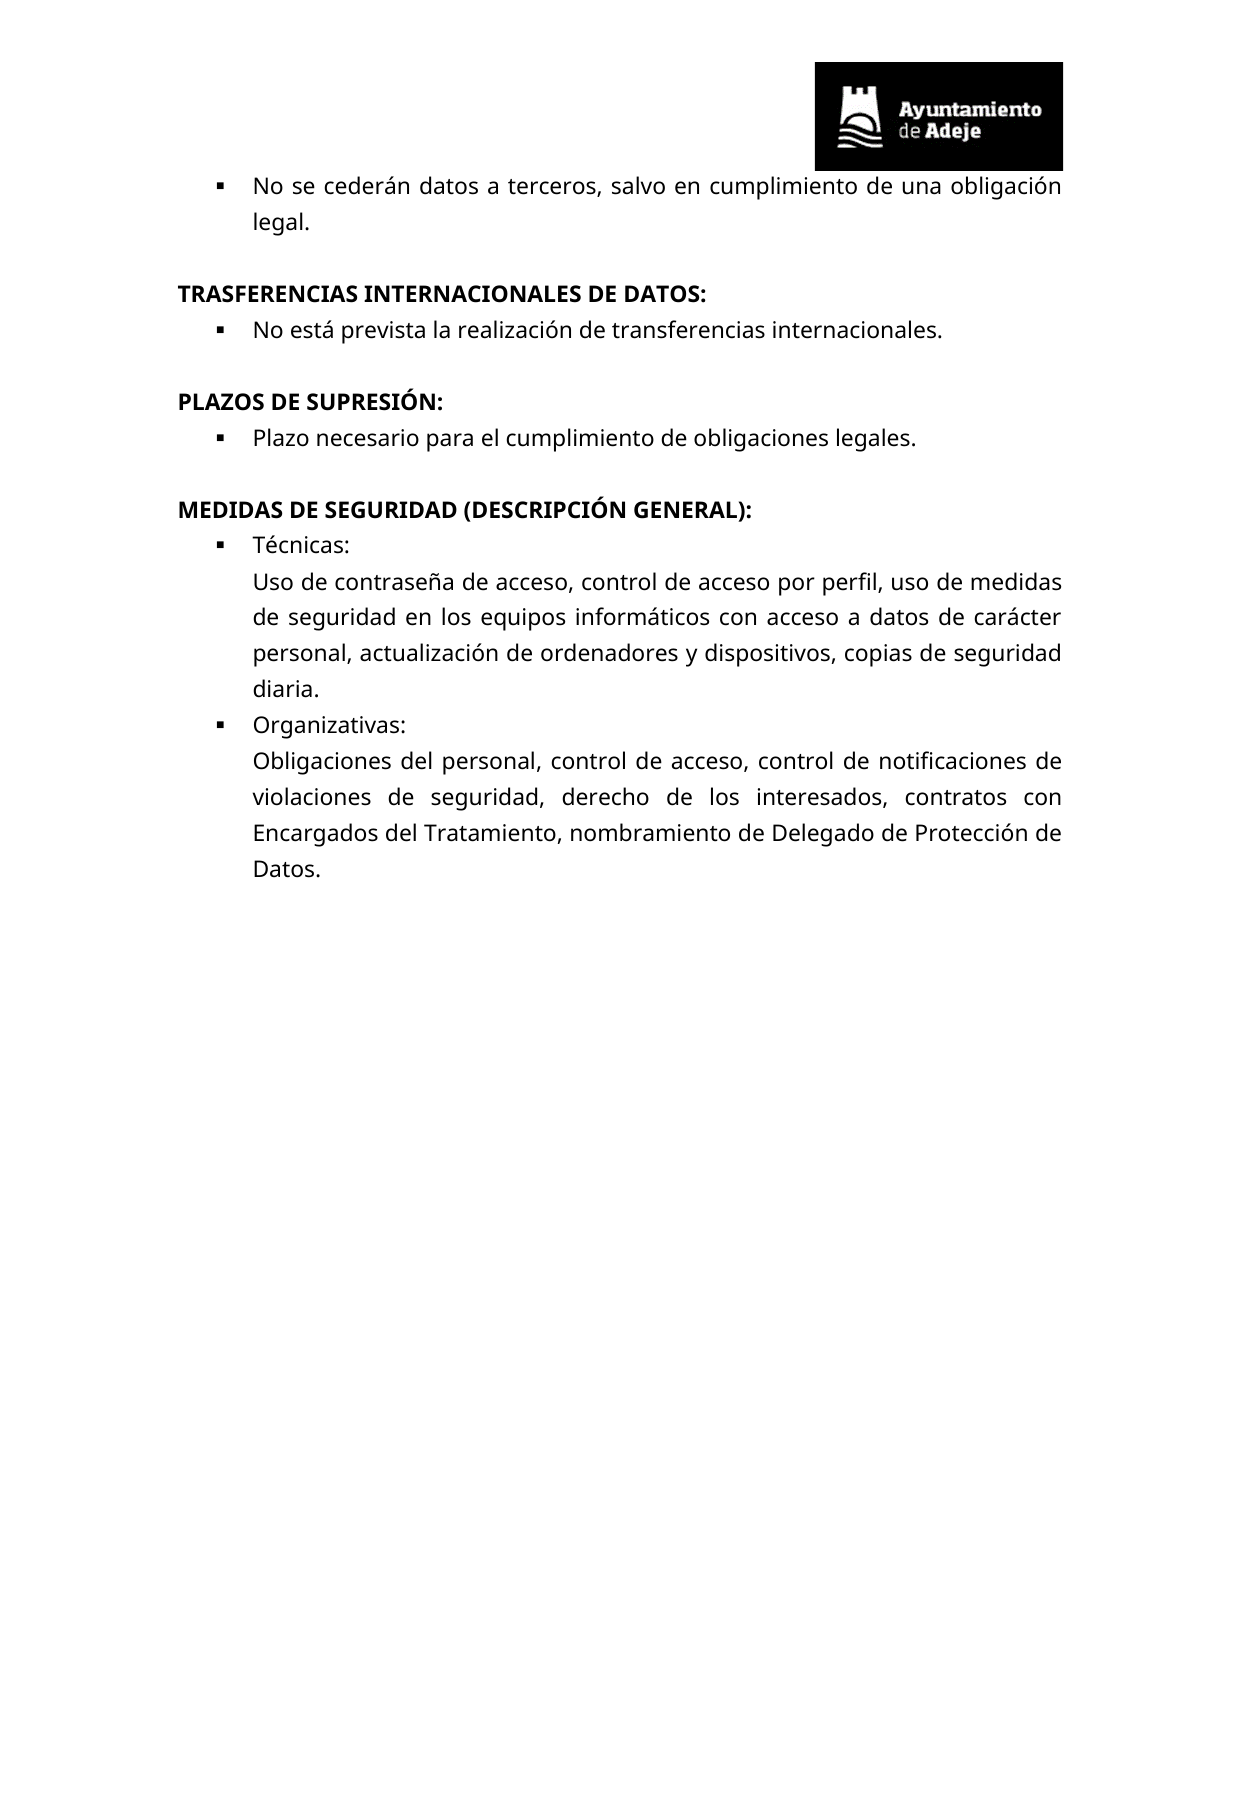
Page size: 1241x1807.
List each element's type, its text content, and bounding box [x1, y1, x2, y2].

list Organizativas: [215, 709, 1063, 740]
text TRASFERENCIAS INTERNACIONALES DE DATOS: [177, 278, 1063, 309]
text MEDIDAS DE SEGURIDAD (DESCRIPCIÓN GENERAL): [177, 493, 1063, 525]
list Plazo necesario para el cumplimiento de obligaciones legales. [215, 422, 1063, 453]
list No se cederán datos a terceros, salvo en cumplimiento de una obligación legal. [215, 170, 1063, 237]
text PLAZOS DE SUPRESIÓN: [177, 386, 1063, 417]
list Técnicas: [215, 529, 1063, 561]
list No está prevista la realización de transferencias internacionales. [215, 314, 1063, 345]
list Obligaciones del personal, control de acceso, control de notificaciones de violaciones de seguridad, derecho de los interesados, contratos con Encargados del Tratamiento, nombramiento de Delegado de Protección de Datos. [252, 745, 1063, 884]
list Uso de contraseña de acceso, control de acceso por perfil, uso de medidas de seguridad en los equipos informáticos con acceso a datos de carácter personal, actualización de ordenadores y dispositivos, copias de seguridad diaria. [252, 565, 1063, 704]
